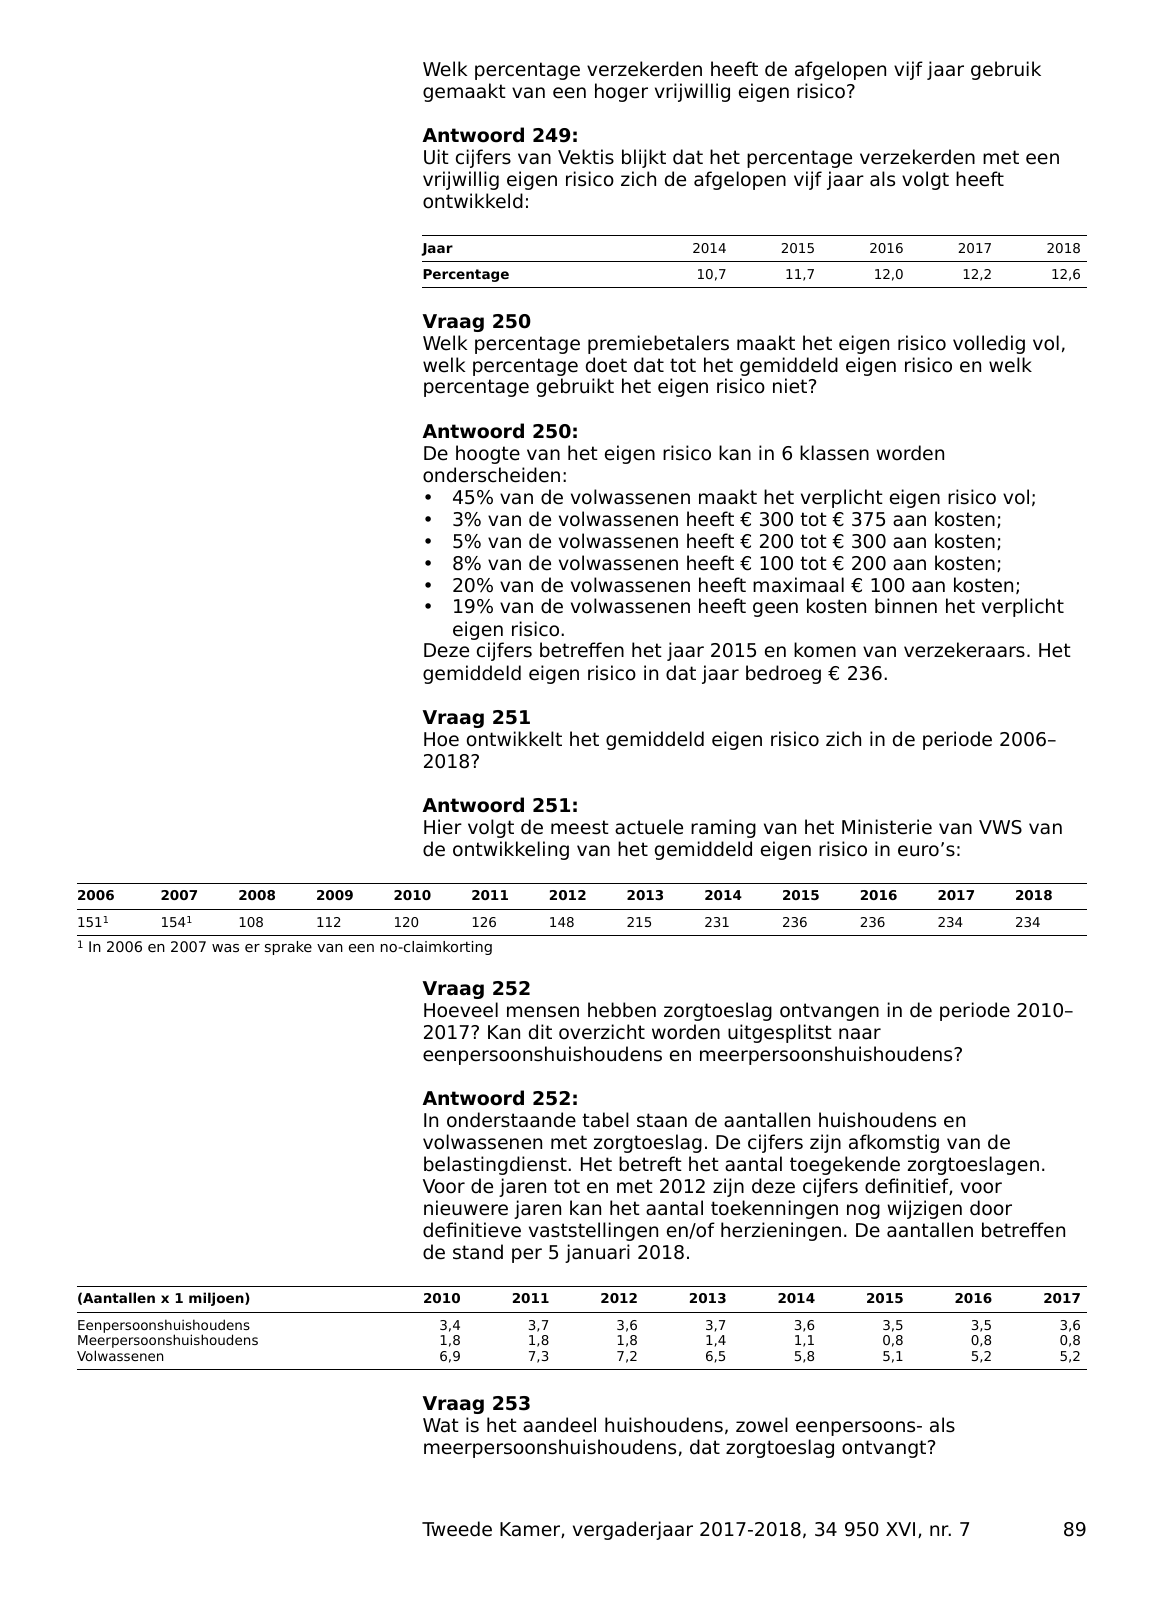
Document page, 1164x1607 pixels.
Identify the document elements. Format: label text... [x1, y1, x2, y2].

text Welk percentage premiebetalers maakt het eigen risico volledig vol, welk percentage doet dat tot het gemiddeld eigen risico en welk percentage gebruikt het eigen risico niet? [422, 332, 1087, 398]
table_cell 1,8 [378, 1333, 466, 1349]
text Vraag 253 [422, 1393, 1087, 1414]
table_cell 1 In 2006 en 2007 was er sprake van een no-claimkorting [77, 936, 1087, 956]
table_cell 6,9 [378, 1349, 466, 1369]
text Vraag 252 [422, 978, 1087, 1000]
text De hoogte van het eigen risico kan in 6 klassen worden onderscheiden: [422, 443, 1087, 487]
text Welk percentage verzekerden heeft de afgelopen vijf jaar gebruik gemaakt van een hoger vrijwillig eigen risico? [422, 59, 1087, 103]
table_header 2013 [621, 884, 698, 909]
table_cell Eenpersoonshuishoudens [77, 1313, 378, 1333]
table_header 2006 [77, 884, 154, 909]
table_cell 3,6 [998, 1313, 1087, 1333]
table_cell 3,5 [821, 1313, 909, 1333]
table_header 2014 [732, 1287, 821, 1312]
table_header (Aantallen x 1 miljoen) [77, 1287, 378, 1312]
table_header 2011 [466, 1287, 555, 1312]
table_cell 234 [931, 910, 1009, 935]
table_cell 7,2 [555, 1349, 644, 1369]
table_header 2014 [644, 236, 732, 261]
table_header 2016 [909, 1287, 998, 1312]
table_cell 3,7 [466, 1313, 555, 1333]
table_cell 215 [621, 910, 698, 935]
table_header 2009 [310, 884, 387, 909]
table_cell 0,8 [998, 1333, 1087, 1349]
text Hoe ontwikkelt het gemiddeld eigen risico zich in de periode 2006–2018? [422, 728, 1087, 772]
table_cell 112 [310, 910, 387, 935]
table_cell 231 [698, 910, 776, 935]
table_cell 236 [776, 910, 853, 935]
text • 8% van de volwassenen heeft € 100 tot € 200 aan kosten; [422, 552, 1087, 574]
table_cell 1541 [154, 910, 232, 935]
table_header 2010 [388, 884, 465, 909]
table_cell 1511 [77, 910, 154, 935]
table_cell 12,6 [998, 262, 1087, 287]
table_cell 108 [232, 910, 310, 935]
table_cell Volwassenen [77, 1349, 378, 1369]
table_cell 1,4 [644, 1333, 732, 1349]
text Deze cijfers betreffen het jaar 2015 en komen van verzekeraars. Het gemiddeld eigen risico in dat jaar bedroeg € 236. [422, 640, 1087, 684]
text Antwoord 250: [422, 421, 1087, 443]
table_cell 10,7 [644, 262, 732, 287]
table_cell 5,2 [909, 1349, 998, 1369]
table_cell 6,5 [644, 1349, 732, 1369]
table_header 2011 [465, 884, 543, 909]
table_header 2012 [555, 1287, 644, 1312]
table_header 2015 [776, 884, 853, 909]
table_cell 126 [465, 910, 543, 935]
table_cell 0,8 [821, 1333, 909, 1349]
table_cell 12,0 [821, 262, 909, 287]
table_header 2017 [931, 884, 1009, 909]
table_cell 12,2 [910, 262, 998, 287]
table_cell 148 [543, 910, 621, 935]
table_header 2015 [732, 236, 821, 261]
text • 20% van de volwassenen heeft maximaal € 100 aan kosten; [422, 574, 1087, 596]
table_cell 5,2 [998, 1349, 1087, 1369]
table_cell 1,1 [732, 1333, 821, 1349]
text In onderstaande tabel staan de aantallen huishoudens en volwassenen met zorgtoeslag. De cijfers zijn afkomstig van de belastingdienst. Het betreft het aantal toegekende zorgtoeslagen. Voor de jaren tot en met 2012 zijn deze cijfers definitief, voor nieuwere jaren kan het aantal toekenningen nog wijzigen door definitieve vaststellingen en/of herzieningen. De aantallen betreffen de stand per 5 januari 2018. [422, 1110, 1087, 1264]
table_cell 234 [1009, 910, 1087, 935]
table_cell 5,1 [821, 1349, 909, 1369]
table_header 2016 [821, 236, 909, 261]
text Hier volgt de meest actuele raming van het Ministerie van VWS van de ontwikkeling van het gemiddeld eigen risico in euro’s: [422, 817, 1087, 861]
table_cell 1,8 [466, 1333, 555, 1349]
table_header 2014 [698, 884, 776, 909]
table_cell 3,7 [644, 1313, 732, 1333]
text • 45% van de volwassenen maakt het verplicht eigen risico vol; [422, 487, 1087, 508]
text Antwoord 251: [422, 795, 1087, 817]
table_header 2012 [543, 884, 621, 909]
text Vraag 251 [422, 707, 1087, 728]
table_header 2010 [378, 1287, 466, 1312]
table_cell 7,3 [466, 1349, 555, 1369]
table_cell 120 [388, 910, 465, 935]
table_cell 1,8 [555, 1333, 644, 1349]
table_cell 236 [854, 910, 931, 935]
text Antwoord 252: [422, 1088, 1087, 1110]
table_cell Meerpersoonshuishoudens [77, 1333, 378, 1349]
table_cell 5,8 [732, 1349, 821, 1369]
text • 5% van de volwassenen heeft € 200 tot € 300 aan kosten; [422, 531, 1087, 552]
table_header 2008 [232, 884, 310, 909]
table_header 2016 [854, 884, 931, 909]
table_header 2017 [998, 1287, 1087, 1312]
text Antwoord 249: [422, 125, 1087, 147]
table_cell 11,7 [732, 262, 821, 287]
table_cell 3,6 [555, 1313, 644, 1333]
text • 3% van de volwassenen heeft € 300 tot € 375 aan kosten; [422, 508, 1087, 531]
text Wat is het aandeel huishoudens, zowel eenpersoons- als meerpersoonshuishoudens, dat zorgtoeslag ontvangt? [422, 1414, 1087, 1458]
table_header 2018 [998, 236, 1087, 261]
text • 19% van de volwassenen heeft geen kosten binnen het verplicht eigen risico. [422, 596, 1087, 640]
table_cell 0,8 [909, 1333, 998, 1349]
text Hoeveel mensen hebben zorgtoeslag ontvangen in de periode 2010–2017? Kan dit overzicht worden uitgesplitst naar eenpersoonshuishoudens en meerpersoonshuishoudens? [422, 1000, 1087, 1066]
table_header 2013 [644, 1287, 732, 1312]
table_cell Percentage [422, 262, 644, 287]
table_cell 3,5 [909, 1313, 998, 1333]
table_header Jaar [422, 236, 644, 261]
table_header 2018 [1009, 884, 1087, 909]
text Uit cijfers van Vektis blijkt dat het percentage verzekerden met een vrijwillig eigen risico zich de afgelopen vijf jaar als volgt heeft ontwikkeld: [422, 147, 1087, 213]
text Vraag 250 [422, 311, 1087, 332]
table_cell 3,4 [378, 1313, 466, 1333]
table_header 2017 [910, 236, 998, 261]
table_cell 3,6 [732, 1313, 821, 1333]
table_header 2015 [821, 1287, 909, 1312]
table_header 2007 [154, 884, 232, 909]
